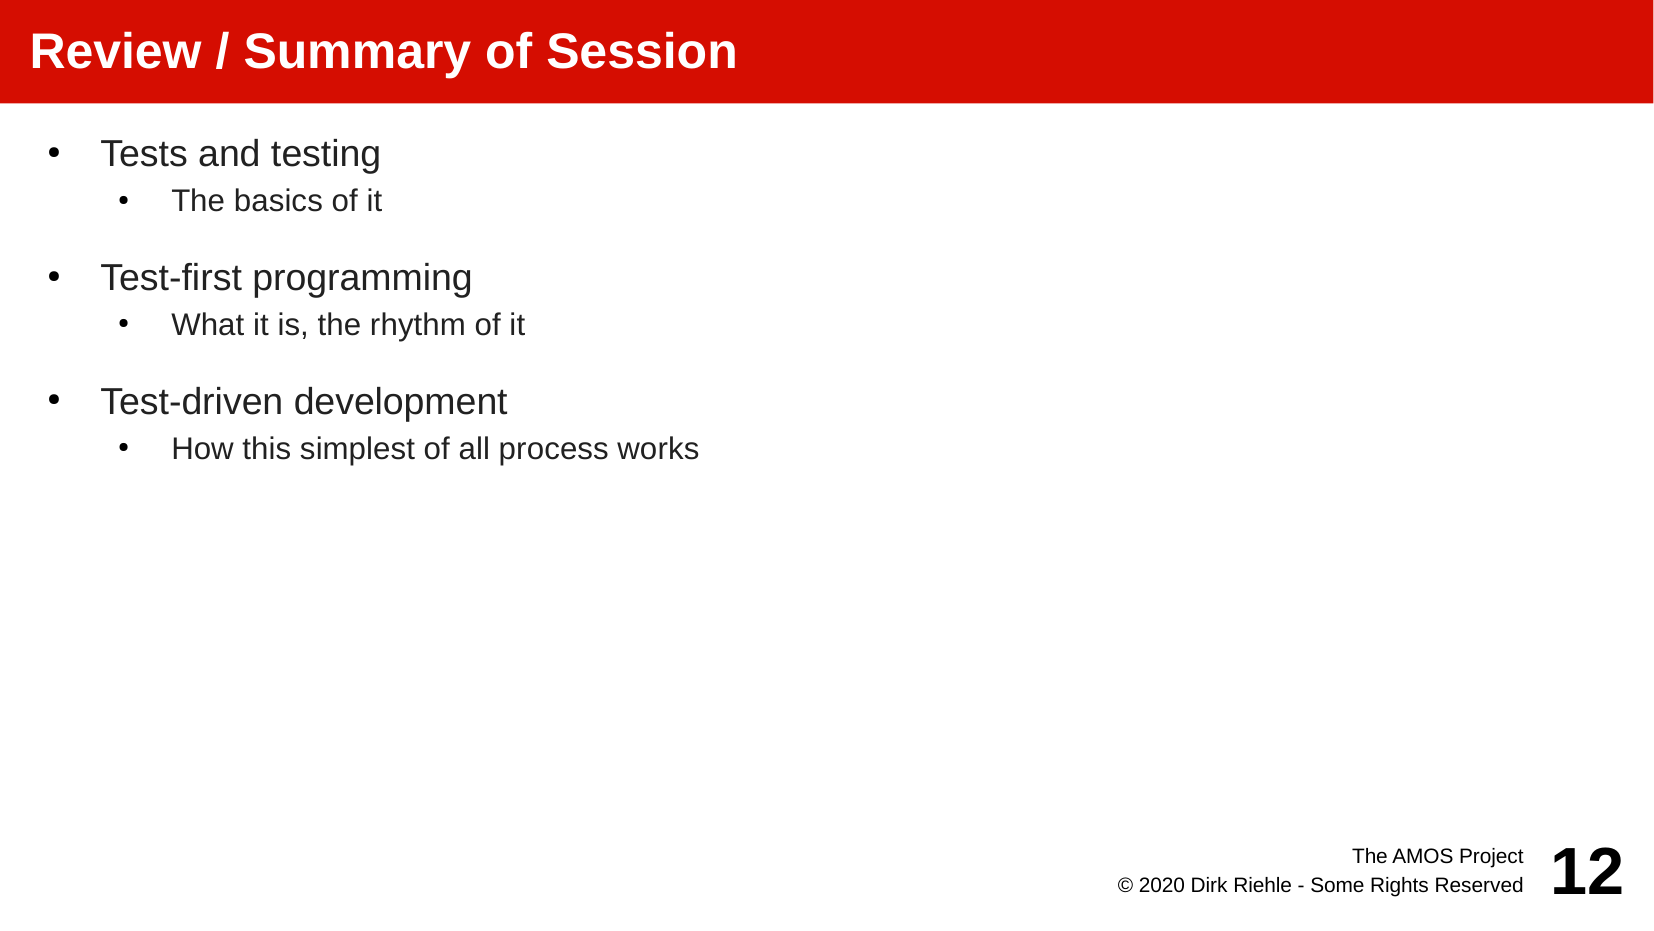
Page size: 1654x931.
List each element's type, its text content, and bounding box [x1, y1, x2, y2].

title Review / Summary of Session [0, 0, 1654, 104]
list Tests and testing The basics of it Test-first programming What it is, the rhythm of it Test-driven development How this simplest of all process works [29, 132, 1625, 798]
